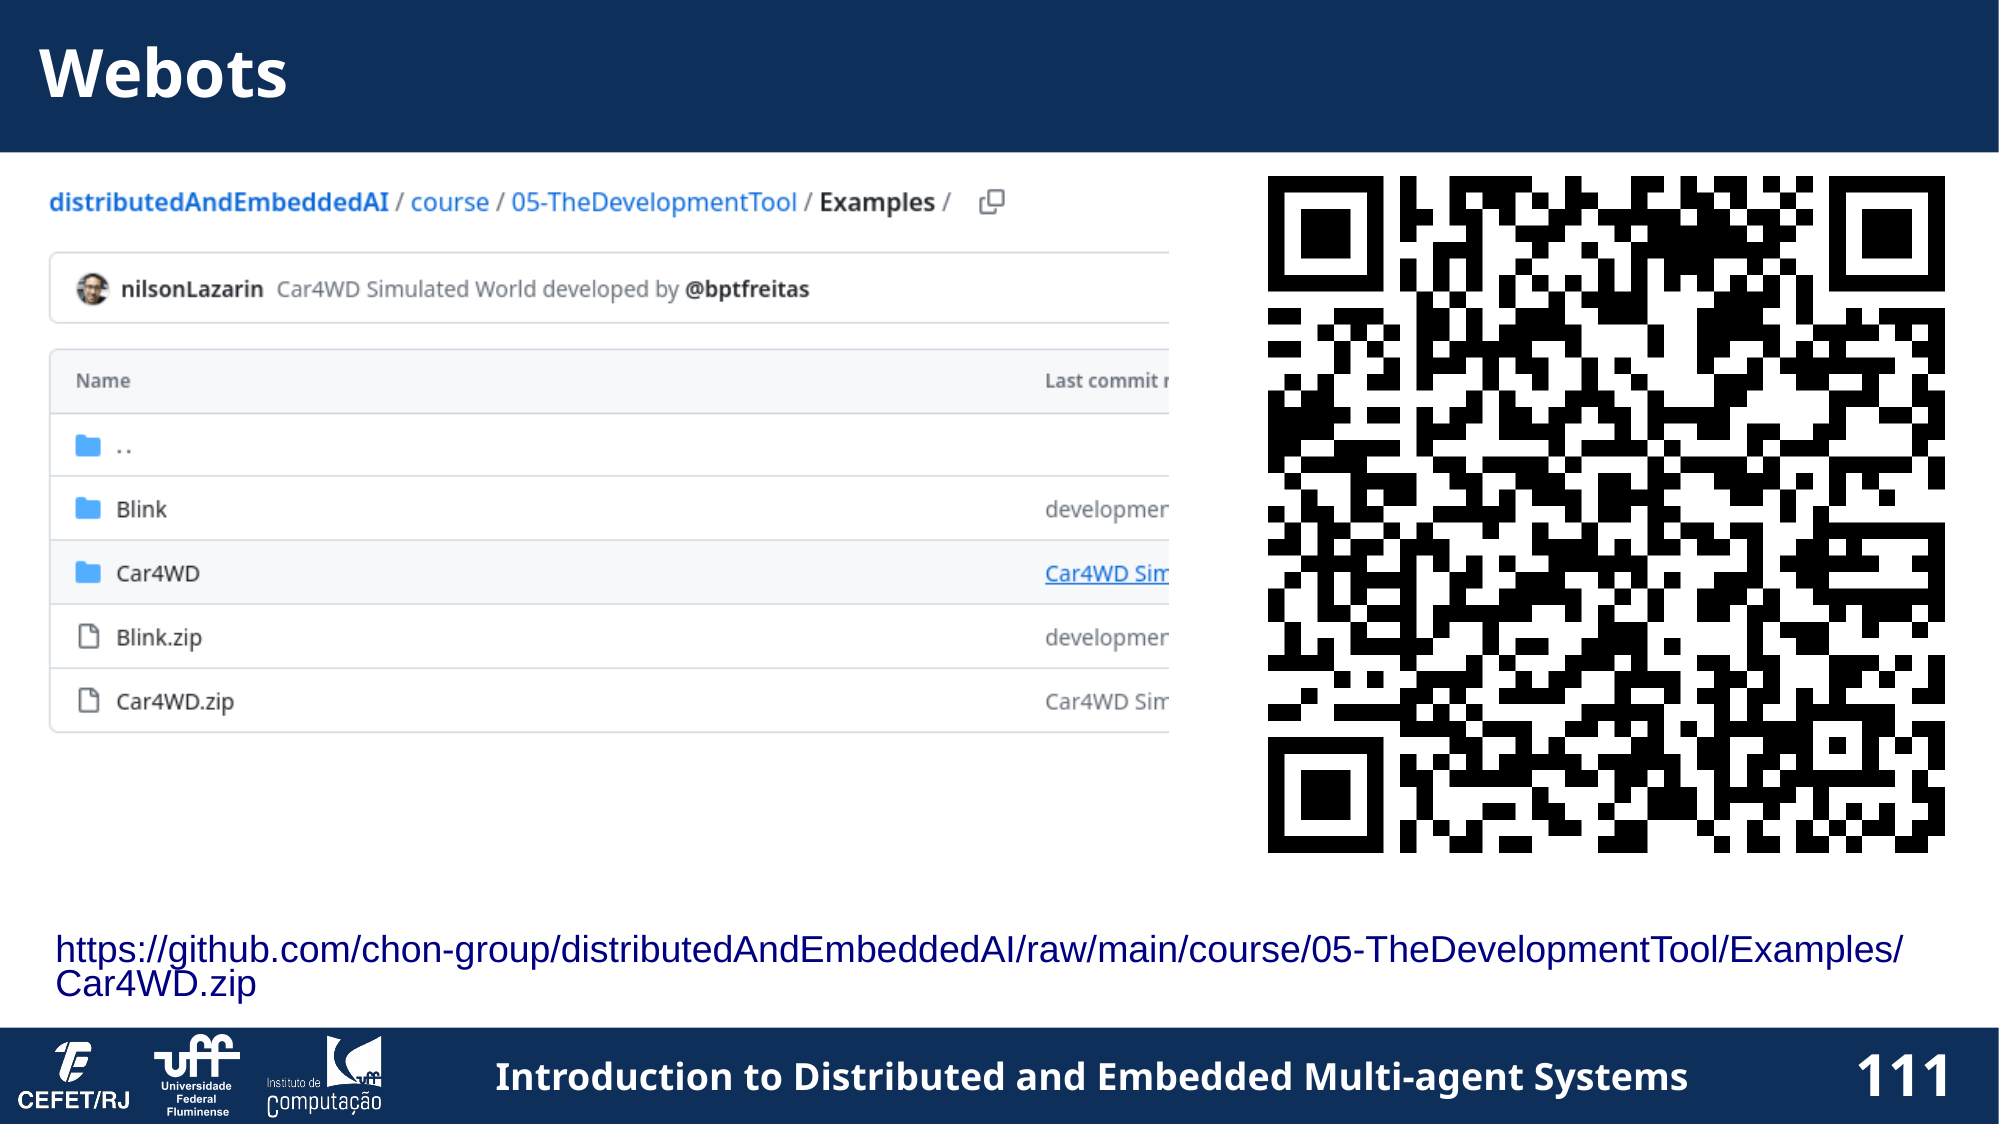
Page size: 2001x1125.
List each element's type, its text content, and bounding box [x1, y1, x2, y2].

picture [265, 1033, 383, 1118]
text_box Webots [25, 23, 1998, 116]
picture [1251, 159, 1961, 869]
picture [18, 1021, 129, 1125]
picture [153, 1033, 241, 1121]
picture [29, 177, 1169, 777]
text_box https://github.com/chon-group/distributedAndEmbeddedAI/raw/main/course/05-TheDevelopmentTool/Examples/Car4WD.zip [40, 921, 1920, 1021]
